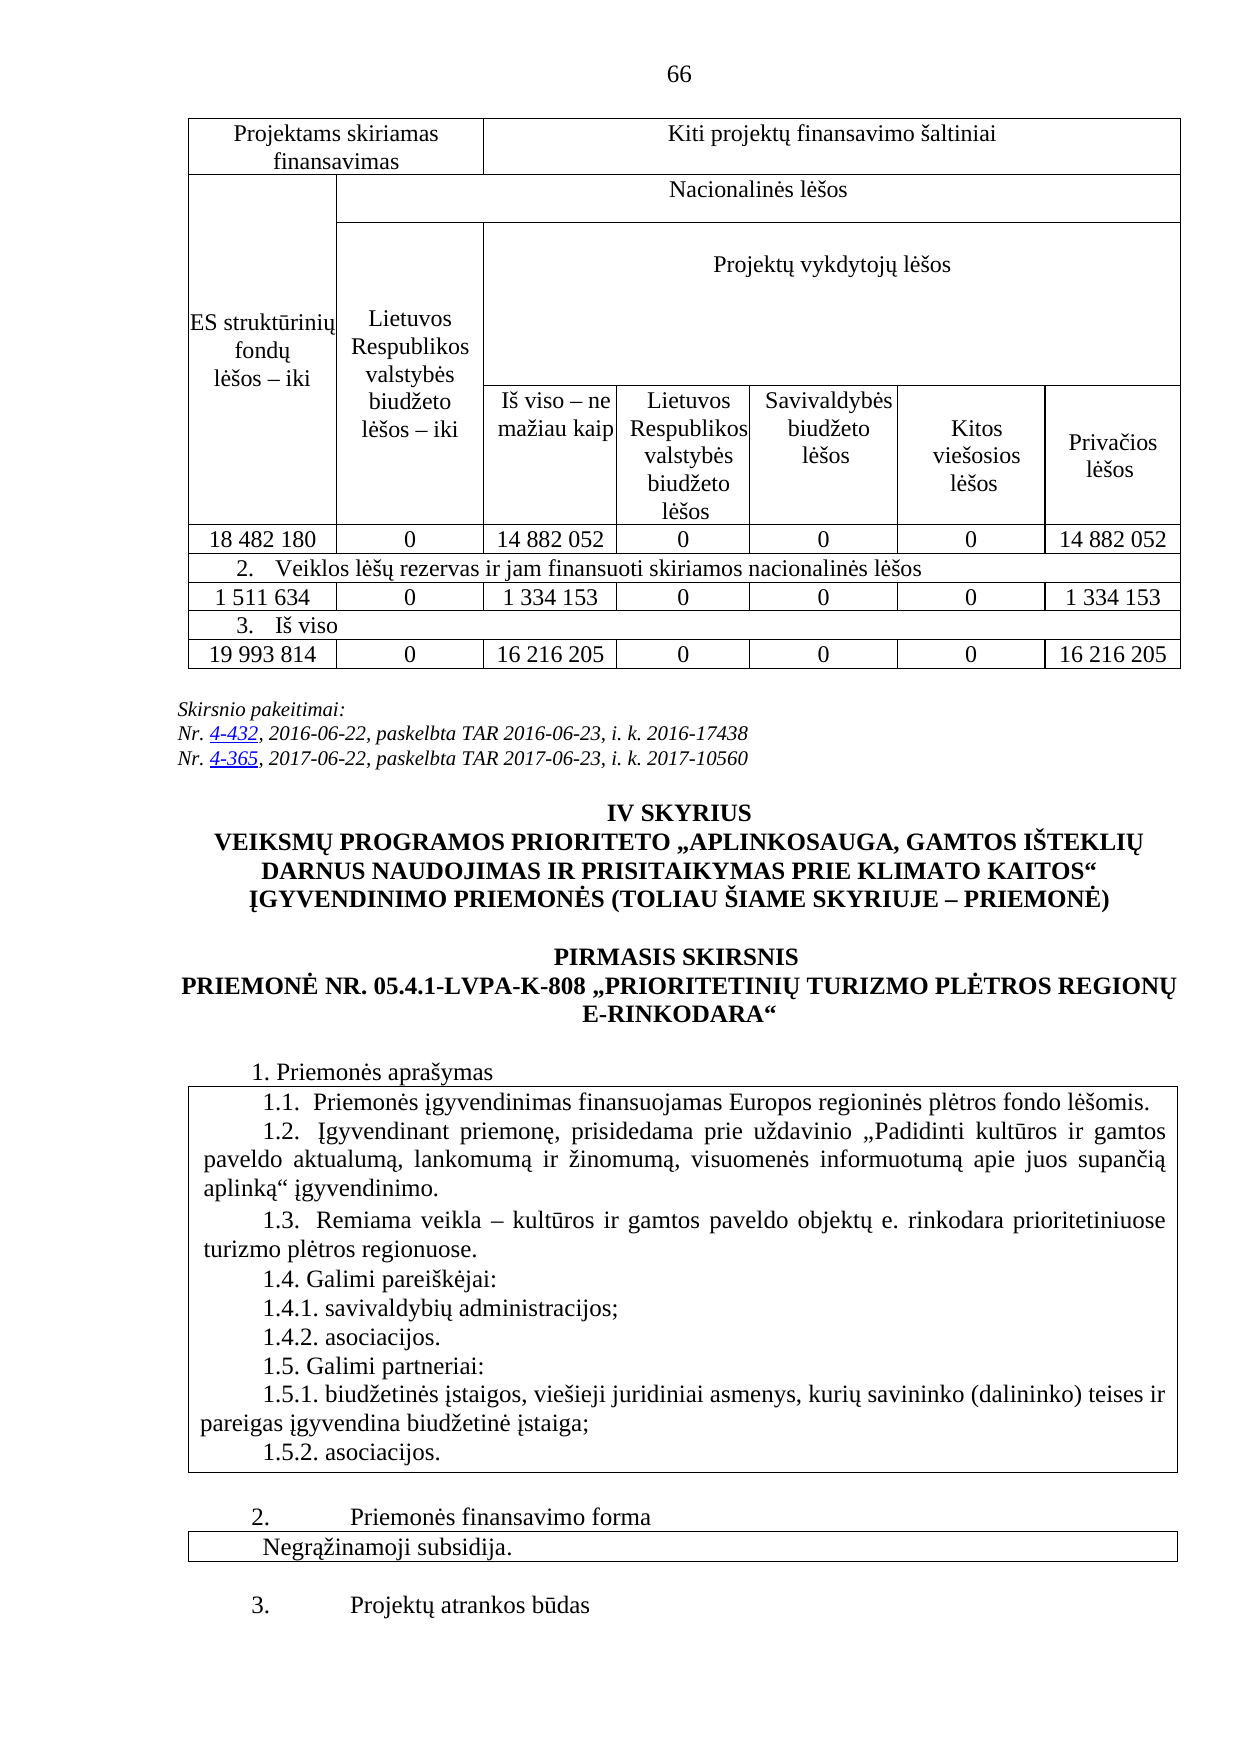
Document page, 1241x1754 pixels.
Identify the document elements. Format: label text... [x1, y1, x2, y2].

table_cell 0 [750, 583, 897, 610]
text PIRMASIS SKIRSNIS [177, 942, 1181, 971]
table_cell 19 993 814 [189, 640, 336, 667]
table_cell 0 [898, 583, 1044, 610]
table_cell Privačios lėšos [1046, 386, 1180, 524]
table_cell 0 [617, 525, 749, 553]
table_cell 14 882 052 [1046, 525, 1180, 553]
table_cell 1.3. Remiama veikla – kultūros ir gamtos paveldo objektų e. rinkodara prioritetiniuose turizmo plėtros regionuose. [189, 1205, 1177, 1264]
table_cell 0 [337, 583, 483, 610]
text 2. Priemonės finansavimo forma [215, 1502, 1181, 1531]
table_cell 0 [337, 525, 483, 553]
table_cell 1 334 153 [1046, 583, 1180, 610]
table_header Negrąžinamoji subsidija. [189, 1532, 1177, 1561]
text 1. Priemonės aprašymas [244, 1057, 1181, 1086]
table_cell 0 [898, 640, 1044, 667]
table_header Kiti projektų finansavimo šaltiniai [484, 119, 1180, 174]
table_header 1.1. Priemonės įgyvendinimas finansuojamas Europos regioninės plėtros fondo lėšomis. [189, 1087, 1177, 1116]
text Nr. 4-432, 2016-06-22, paskelbta TAR 2016-06-23, i. k. 2016-17438 [177, 721, 1181, 745]
text Skirsnio pakeitimai: [177, 697, 1181, 721]
table_cell Kitos viešosios lėšos [898, 386, 1044, 524]
table_cell 18 482 180 [189, 525, 336, 553]
table_cell Lietuvos Respublikos valstybės biudžeto lėšos – iki [337, 223, 483, 524]
text PRIEMONĖ NR. 05.4.1-LVPA-K-808 „PRIORITETINIŲ TURIZMO PLĖTROS REGIONŲ E-RINKODARA“ [177, 971, 1181, 1028]
text VEIKSMŲ PROGRAMOS PRIORITETO „APLINKOSAUGA, GAMTOS IŠTEKLIŲ DARNUS NAUDOJIMAS IR PRISITAIKYMAS PRIE KLIMATO KAITOS“ ĮGYVENDINIMO PRIEMONĖS (TOLIAU ŠIAME SKYRIUJE – PRIEMONĖ) [177, 827, 1181, 913]
text Nr. 4-365, 2017-06-22, paskelbta TAR 2017-06-23, i. k. 2017-10560 [177, 745, 1181, 769]
table_cell 1.4. Galimi pareiškėjai: 1.4.1. savivaldybių administracijos; 1.4.2. asociacijos. 1.5. Galimi partneriai: 1.5.1. biudžetinės įstaigos, viešieji juridiniai asmenys, kurių savininko (dalininko) teises ir pareigas įgyvendina biudžetinė įstaiga; 1.5.2. asociacijos. [189, 1265, 1177, 1472]
table_cell Nacionalinės lėšos [337, 175, 1180, 222]
table_cell 0 [750, 525, 897, 553]
table_cell Savivaldybės biudžeto lėšos [750, 386, 897, 524]
table_cell 16 216 205 [484, 640, 616, 667]
table_cell Lietuvos Respublikos valstybės biudžeto lėšos [617, 386, 749, 524]
table_cell 14 882 052 [484, 525, 616, 553]
table_header Projektams skiriamas finansavimas [189, 119, 483, 174]
table_cell 3. Iš viso [189, 611, 1180, 639]
table_cell 1 511 634 [189, 583, 336, 610]
table_cell 1 334 153 [484, 583, 616, 610]
table_cell 1.2. Įgyvendinant priemonę, prisidedama prie uždavinio „Padidinti kultūros ir gamtos paveldo aktualumą, lankomumą ir žinomumą, visuomenės informuotumą apie juos supančią aplinką“ įgyvendinimo. [189, 1116, 1177, 1205]
table_cell 0 [898, 525, 1044, 553]
table_cell 2. Veiklos lėšų rezervas ir jam finansuoti skiriamos nacionalinės lėšos [189, 554, 1180, 582]
table_cell Projektų vykdytojų lėšos [484, 223, 1180, 385]
table_cell 16 216 205 [1046, 640, 1180, 667]
table_cell ES struktūrinių fondų lėšos – iki [189, 175, 336, 524]
text IV SKYRIUS [177, 798, 1181, 827]
table_cell Iš viso – ne mažiau kaip [484, 386, 616, 524]
table_cell 0 [337, 640, 483, 667]
text 3. Projektų atrankos būdas [215, 1590, 1181, 1619]
table_cell 0 [617, 583, 749, 610]
table_cell 0 [750, 640, 897, 667]
table_cell 0 [617, 640, 749, 667]
